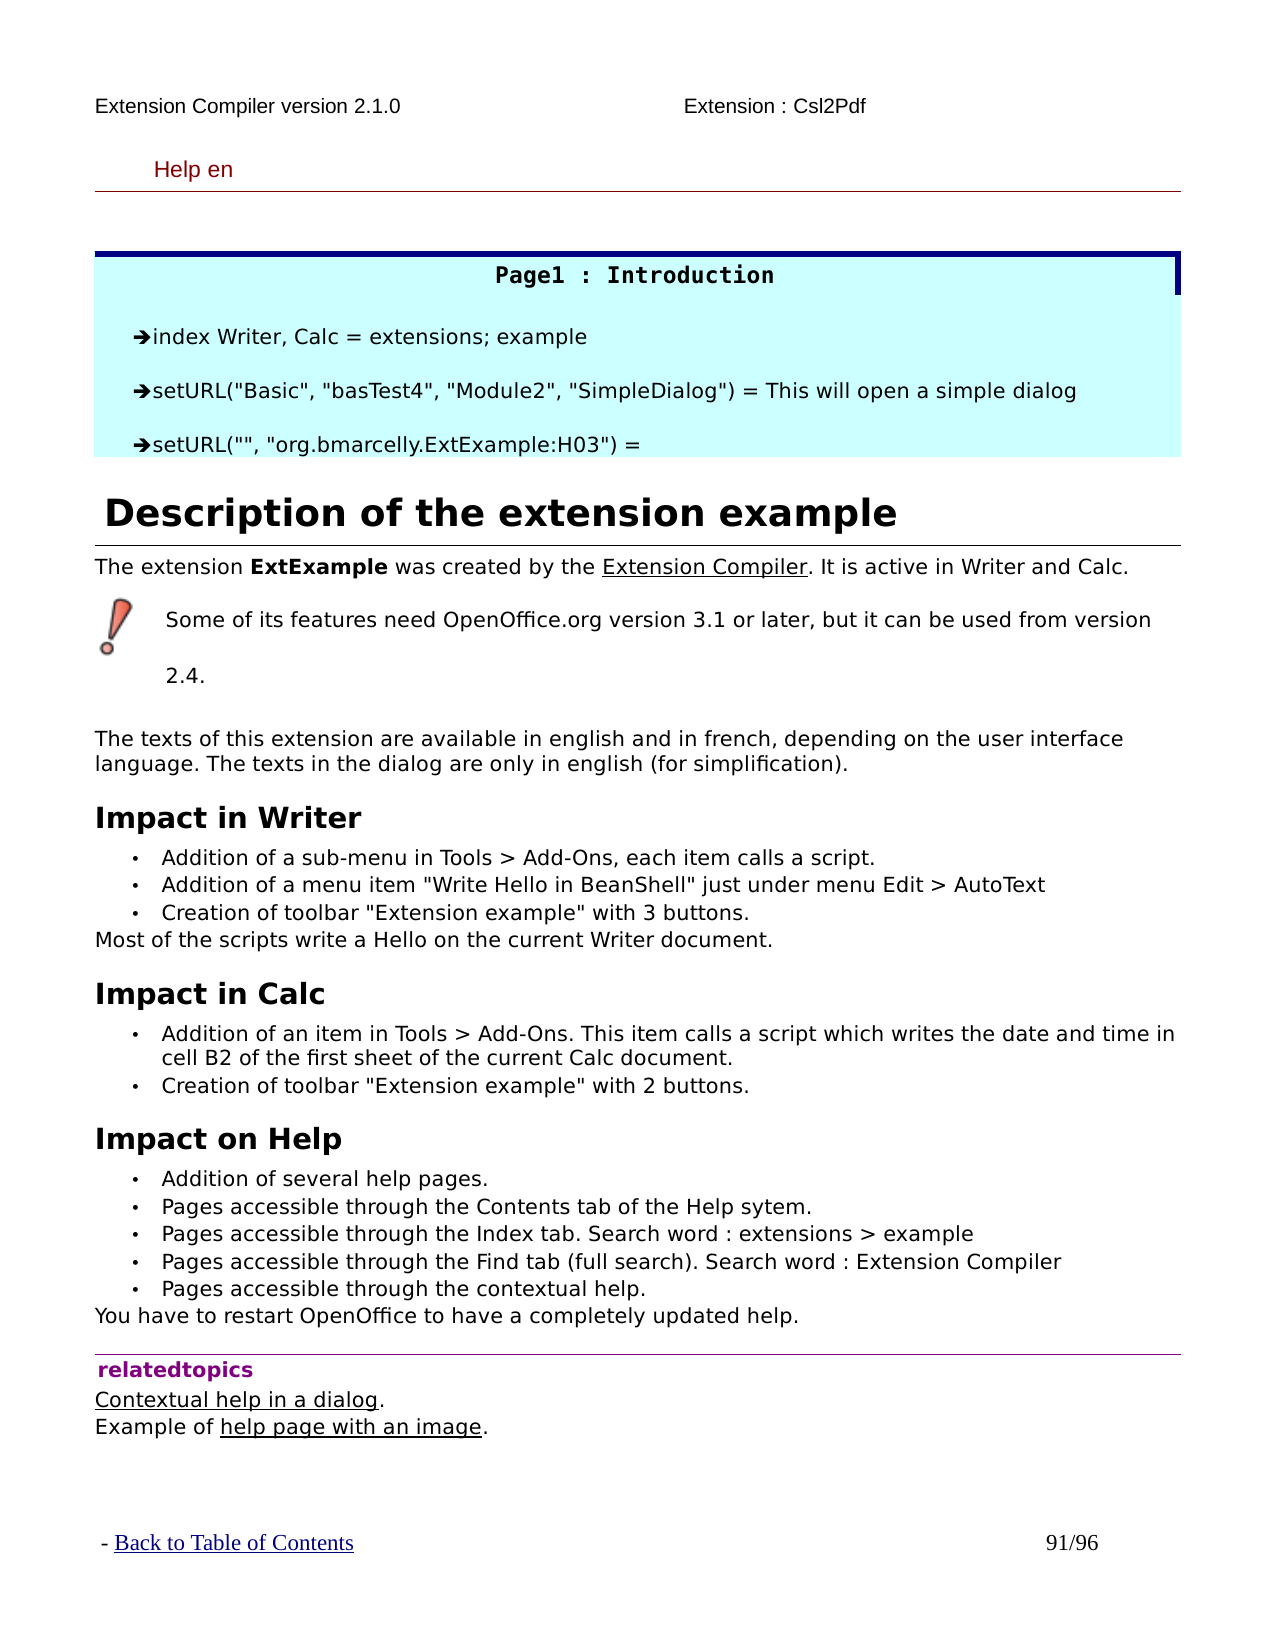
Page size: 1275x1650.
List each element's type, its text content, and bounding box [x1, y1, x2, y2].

list Some of its features need OpenOffice.org version 3.1 or later, but it can be used from version 2.4. [94, 591, 1181, 688]
list Pages accessible through the contextual help. [132, 1277, 1181, 1301]
list Addition of a menu item "Write Hello in BeanShell" just under menu Edit > AutoText [132, 873, 1181, 897]
text The extension ExtExample was created by the Extension Compiler. It is active in Writer and Calc. [94, 554, 1181, 579]
picture [95, 591, 138, 663]
list setURL("Basic", "basTest4", "Module2", "SimpleDialog") = This will open a simple dialog [94, 379, 1181, 403]
list Pages accessible through the Find tab (full search). Search word : Extension Compiler [132, 1249, 1181, 1274]
text Impact on Help [94, 1123, 1181, 1157]
text The texts of this extension are available in english and in french, depending on the user interface language. The texts in the dialog are only in english (for simplification). [94, 727, 1181, 776]
list setURL("", "org.bmarcelly.ExtExample:H03") = [94, 433, 1181, 457]
text Most of the scripts write a Hello on the current Writer document. [94, 928, 1181, 952]
text relatedtopics [94, 1355, 1181, 1385]
text Description of the extension example [94, 482, 1181, 545]
list Addition of several help pages. [132, 1167, 1181, 1192]
text Impact in Writer [94, 801, 1181, 835]
list Creation of toolbar "Extension example" with 3 buttons. [132, 900, 1181, 925]
text Contextual help in a dialog. [94, 1388, 1181, 1412]
text Example of help page with an image. [94, 1415, 1181, 1440]
list Pages accessible through the Index tab. Search word : extensions > example [132, 1222, 1181, 1247]
text Help en [94, 147, 1181, 192]
text You have to restart OpenOffice to have a completely updated help. [94, 1304, 1181, 1329]
list Creation of toolbar "Extension example" with 2 buttons. [132, 1073, 1181, 1098]
text Impact in Calc [94, 977, 1181, 1011]
text Page1 : Introduction [94, 252, 1175, 295]
list index Writer, Calc = extensions; example [94, 325, 1181, 349]
list Addition of an item in Tools > Add-Ons. This item calls a script which writes the date and time in cell B2 of the first sheet of the current Calc document. [132, 1022, 1181, 1071]
list Addition of a sub-menu in Tools > Add-Ons, each item calls a script. [132, 846, 1181, 870]
list Pages accessible through the Contents tab of the Help sytem. [132, 1195, 1181, 1219]
